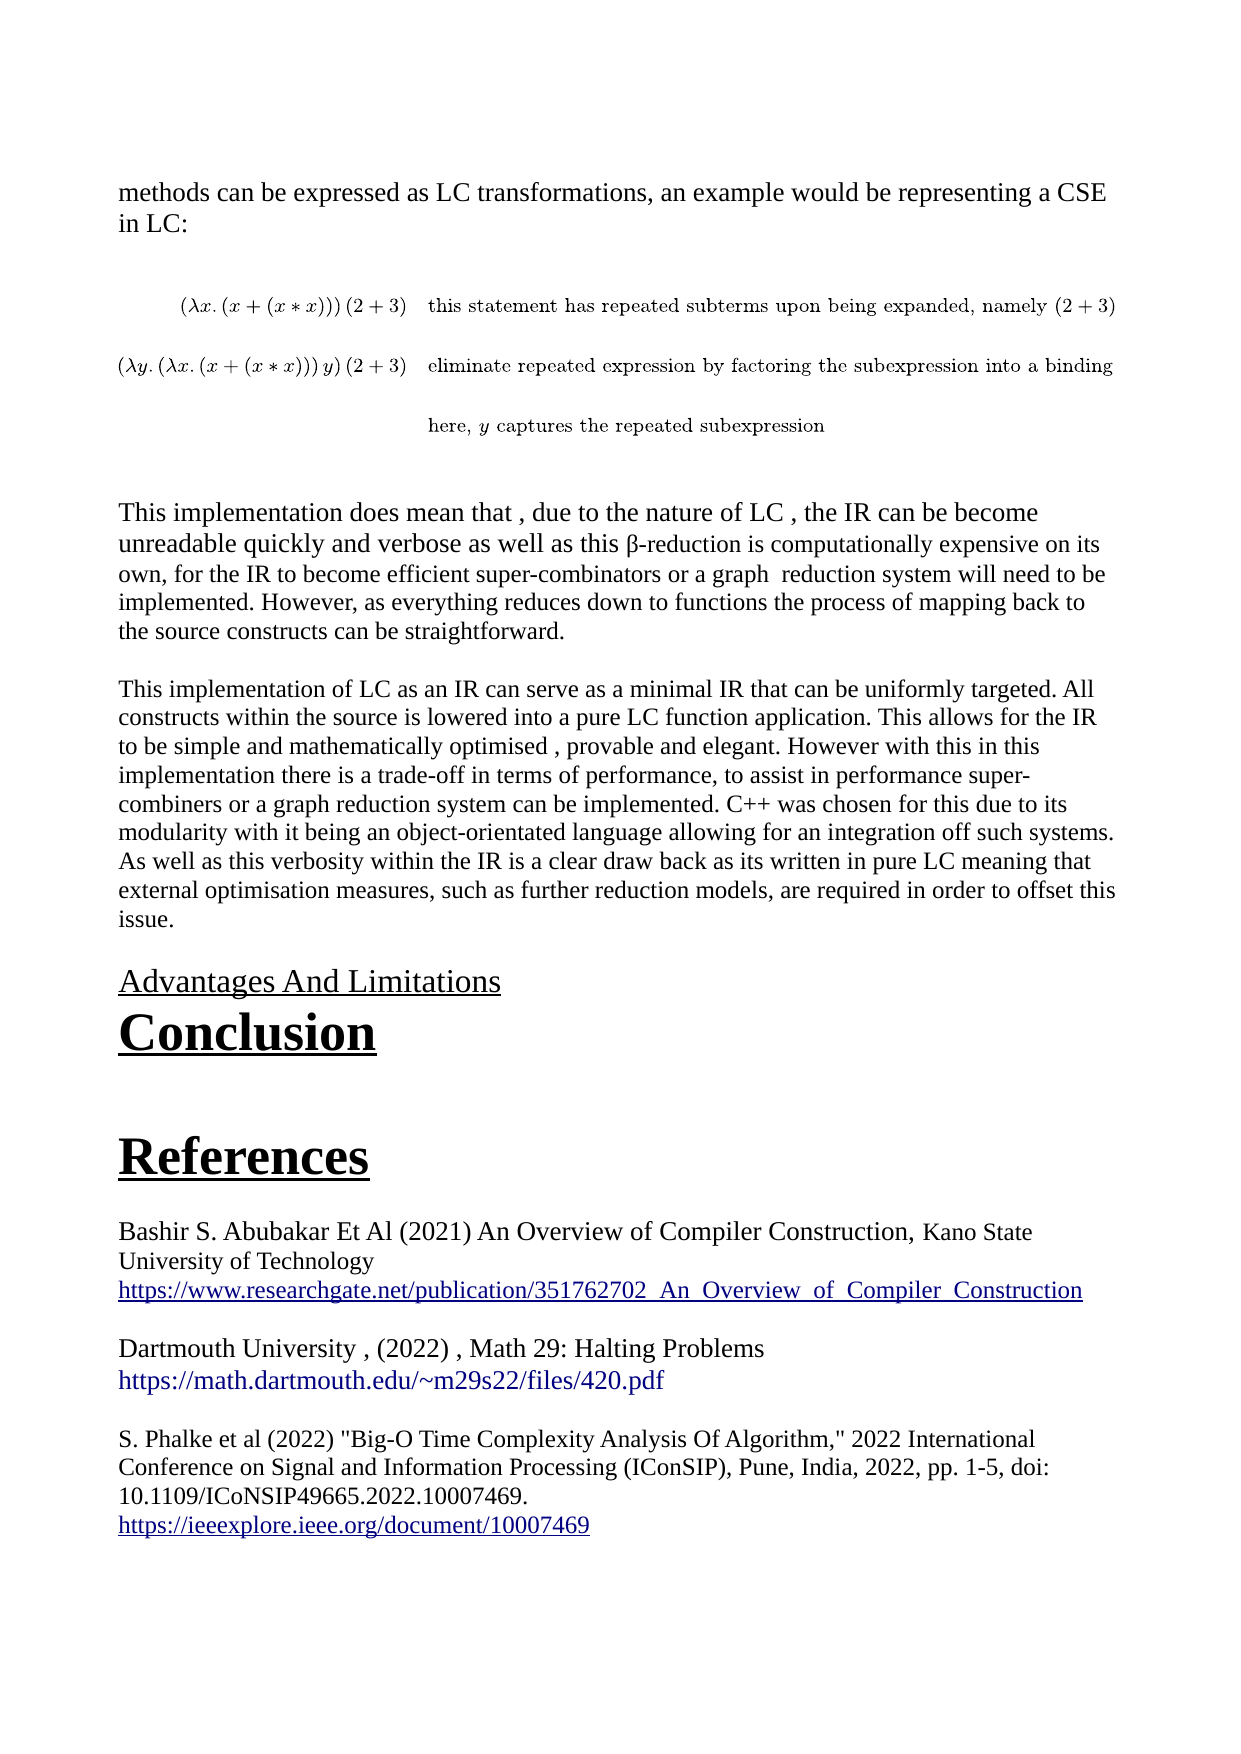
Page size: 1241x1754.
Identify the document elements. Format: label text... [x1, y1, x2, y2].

text This implementation of LC as an IR can serve as a minimal IR that can be uniformly targeted. All constructs within the source is lowered into a pure LC function application. This allows for the IR to be simple and mathematically optimised , provable and elegant. However with this in this implementation there is a trade-off in terms of performance, to assist in performance super-combiners or a graph reduction system can be implemented. C++ was chosen for this due to its modularity with it being an object-orientated language allowing for an integration off such systems. As well as this verbosity within the IR is a clear draw back as its written in pure LC meaning that external optimisation measures, such as further reduction models, are required in order to offset this issue. [118, 674, 1122, 932]
text References [118, 1124, 1122, 1186]
text Conclusion [118, 999, 1122, 1062]
text Bashir S. Abubakar Et Al (2021) An Overview of Compiler Construction, Kano State University of Technology https://www.researchgate.net/publication/351762702_An_Overview_of_Compiler_Construction [118, 1215, 1122, 1304]
text Dartmouth University , (2022) , Math 29: Halting Problems [118, 1333, 1122, 1364]
text https://ieeexplore.ieee.org/document/10007469 [118, 1510, 1122, 1539]
text This implementation does mean that , due to the nature of LC , the IR can be become unreadable quickly and verbose as well as this β-reduction is computationally expensive on its own, for the IR to become efficient super-combinators or a graph reduction system will need to be implemented. However, as everything reduces down to functions the process of mapping back to the source constructs can be straightforward. [118, 496, 1122, 645]
text https://math.dartmouth.edu/~m29s22/files/420.pdf [118, 1364, 1122, 1395]
text Advantages And Limitations [118, 961, 1122, 999]
text S. Phalke et al (2022) "Big-O Time Complexity Analysis Of Algorithm," 2022 International Conference on Signal and Information Processing (IConSIP), Pune, India, 2022, pp. 1-5, doi: 10.1109/ICoNSIP49665.2022.10007469. [118, 1424, 1122, 1510]
text methods can be expressed as LC transformations, an example would be representing a CSE in LC: [118, 176, 1122, 239]
